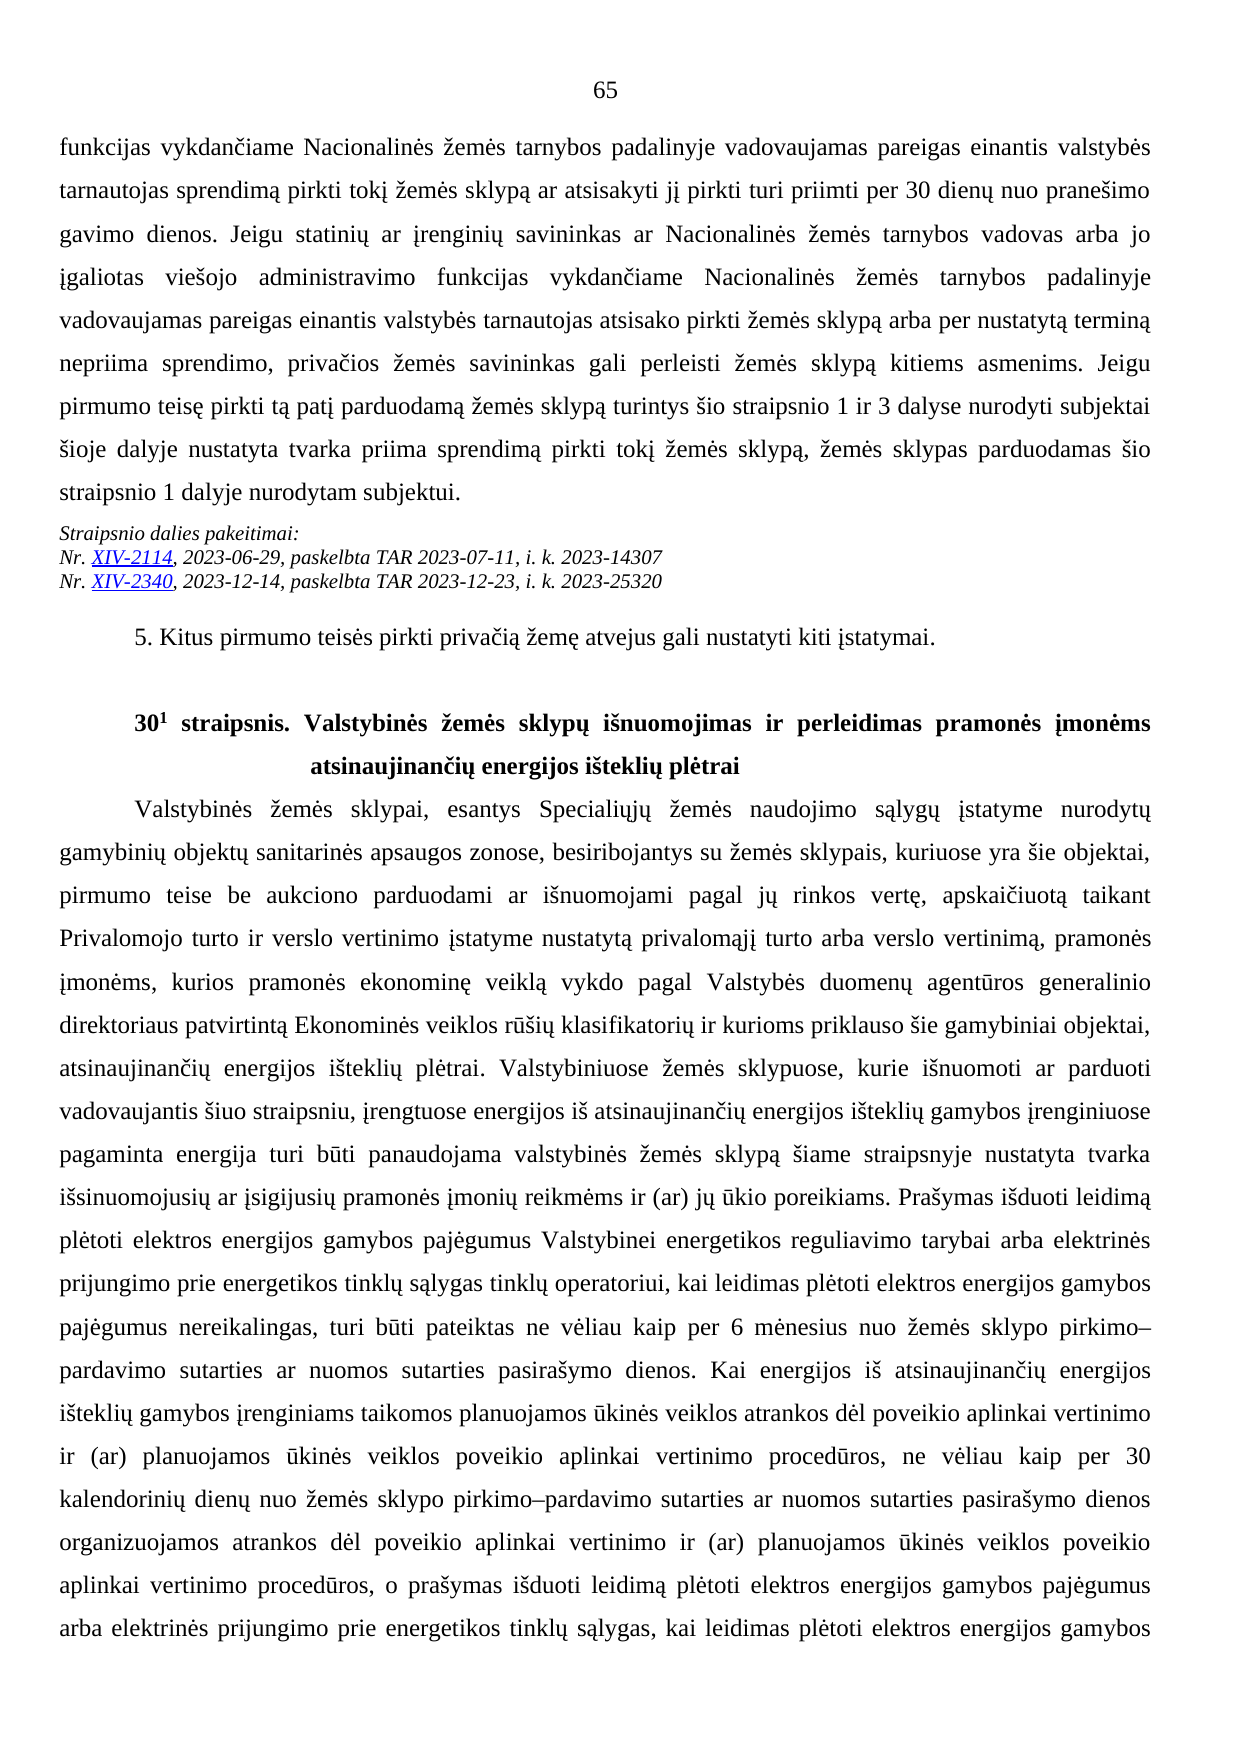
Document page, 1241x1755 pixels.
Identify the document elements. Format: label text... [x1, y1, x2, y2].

text 5. Kitus pirmumo teisės pirkti privačią žemę atvejus gali nustatyti kiti įstatymai. [59, 622, 1152, 650]
text Nr. XIV-2114, 2023-06-29, paskelbta TAR 2023-07-11, i. k. 2023-14307 [59, 545, 1152, 569]
text Straipsnio dalies pakeitimai: [59, 521, 1152, 545]
text Nr. XIV-2340, 2023-12-14, paskelbta TAR 2023-12-23, i. k. 2023-25320 [59, 569, 1152, 593]
text funkcijas vykdančiame Nacionalinės žemės tarnybos padalinyje vadovaujamas pareigas einantis valstybės tarnautojas sprendimą pirkti tokį žemės sklypą ar atsisakyti jį pirkti turi priimti per 30 dienų nuo pranešimo gavimo dienos. Jeigu statinių ar įrenginių savininkas ar Nacionalinės žemės tarnybos vadovas arba jo įgaliotas viešojo administravimo funkcijas vykdančiame Nacionalinės žemės tarnybos padalinyje vadovaujamas pareigas einantis valstybės tarnautojas atsisako pirkti žemės sklypą arba per nustatytą terminą nepriima sprendimo, privačios žemės savininkas gali perleisti žemės sklypą kitiems asmenims. Jeigu pirmumo teisę pirkti tą patį parduodamą žemės sklypą turintys šio straipsnio 1 ir 3 dalyse nurodyti subjektai šioje dalyje nustatyta tvarka priima sprendimą pirkti tokį žemės sklypą, žemės sklypas parduodamas šio straipsnio 1 dalyje nurodytam subjektui. [59, 132, 1152, 506]
text 301 straipsnis. Valstybinės žemės sklypų išnuomojimas ir perleidimas pramonės įmonėms atsinaujinančių energijos išteklių plėtrai [134, 708, 1152, 780]
text Valstybinės žemės sklypai, esantys Specialiųjų žemės naudojimo sąlygų įstatyme nurodytų gamybinių objektų sanitarinės apsaugos zonose, besiribojantys su žemės sklypais, kuriuose yra šie objektai, pirmumo teise be aukciono parduodami ar išnuomojami pagal jų rinkos vertę, apskaičiuotą taikant Privalomojo turto ir verslo vertinimo įstatyme nustatytą privalomąjį turto arba verslo vertinimą, pramonės įmonėms, kurios pramonės ekonominę veiklą vykdo pagal Valstybės duomenų agentūros generalinio direktoriaus patvirtintą Ekonominės veiklos rūšių klasifikatorių ir kurioms priklauso šie gamybiniai objektai, atsinaujinančių energijos išteklių plėtrai. Valstybiniuose žemės sklypuose, kurie išnuomoti ar parduoti vadovaujantis šiuo straipsniu, įrengtuose energijos iš atsinaujinančių energijos išteklių gamybos įrenginiuose pagaminta energija turi būti panaudojama valstybinės žemės sklypą šiame straipsnyje nustatyta tvarka išsinuomojusių ar įsigijusių pramonės įmonių reikmėms ir (ar) jų ūkio poreikiams. Prašymas išduoti leidimą plėtoti elektros energijos gamybos pajėgumus Valstybinei energetikos reguliavimo tarybai arba elektrinės prijungimo prie energetikos tinklų sąlygas tinklų operatoriui, kai leidimas plėtoti elektros energijos gamybos pajėgumus nereikalingas, turi būti pateiktas ne vėliau kaip per 6 mėnesius nuo žemės sklypo pirkimo–pardavimo sutarties ar nuomos sutarties pasirašymo dienos. Kai energijos iš atsinaujinančių energijos išteklių gamybos įrenginiams taikomos planuojamos ūkinės veiklos atrankos dėl poveikio aplinkai vertinimo ir (ar) planuojamos ūkinės veiklos poveikio aplinkai vertinimo procedūros, ne vėliau kaip per 30 kalendorinių dienų nuo žemės sklypo pirkimo–pardavimo sutarties ar nuomos sutarties pasirašymo dienos organizuojamos atrankos dėl poveikio aplinkai vertinimo ir (ar) planuojamos ūkinės veiklos poveikio aplinkai vertinimo procedūros, o prašymas išduoti leidimą plėtoti elektros energijos gamybos pajėgumus arba elektrinės prijungimo prie energetikos tinklų sąlygas, kai leidimas plėtoti elektros energijos gamybos [59, 794, 1152, 1642]
